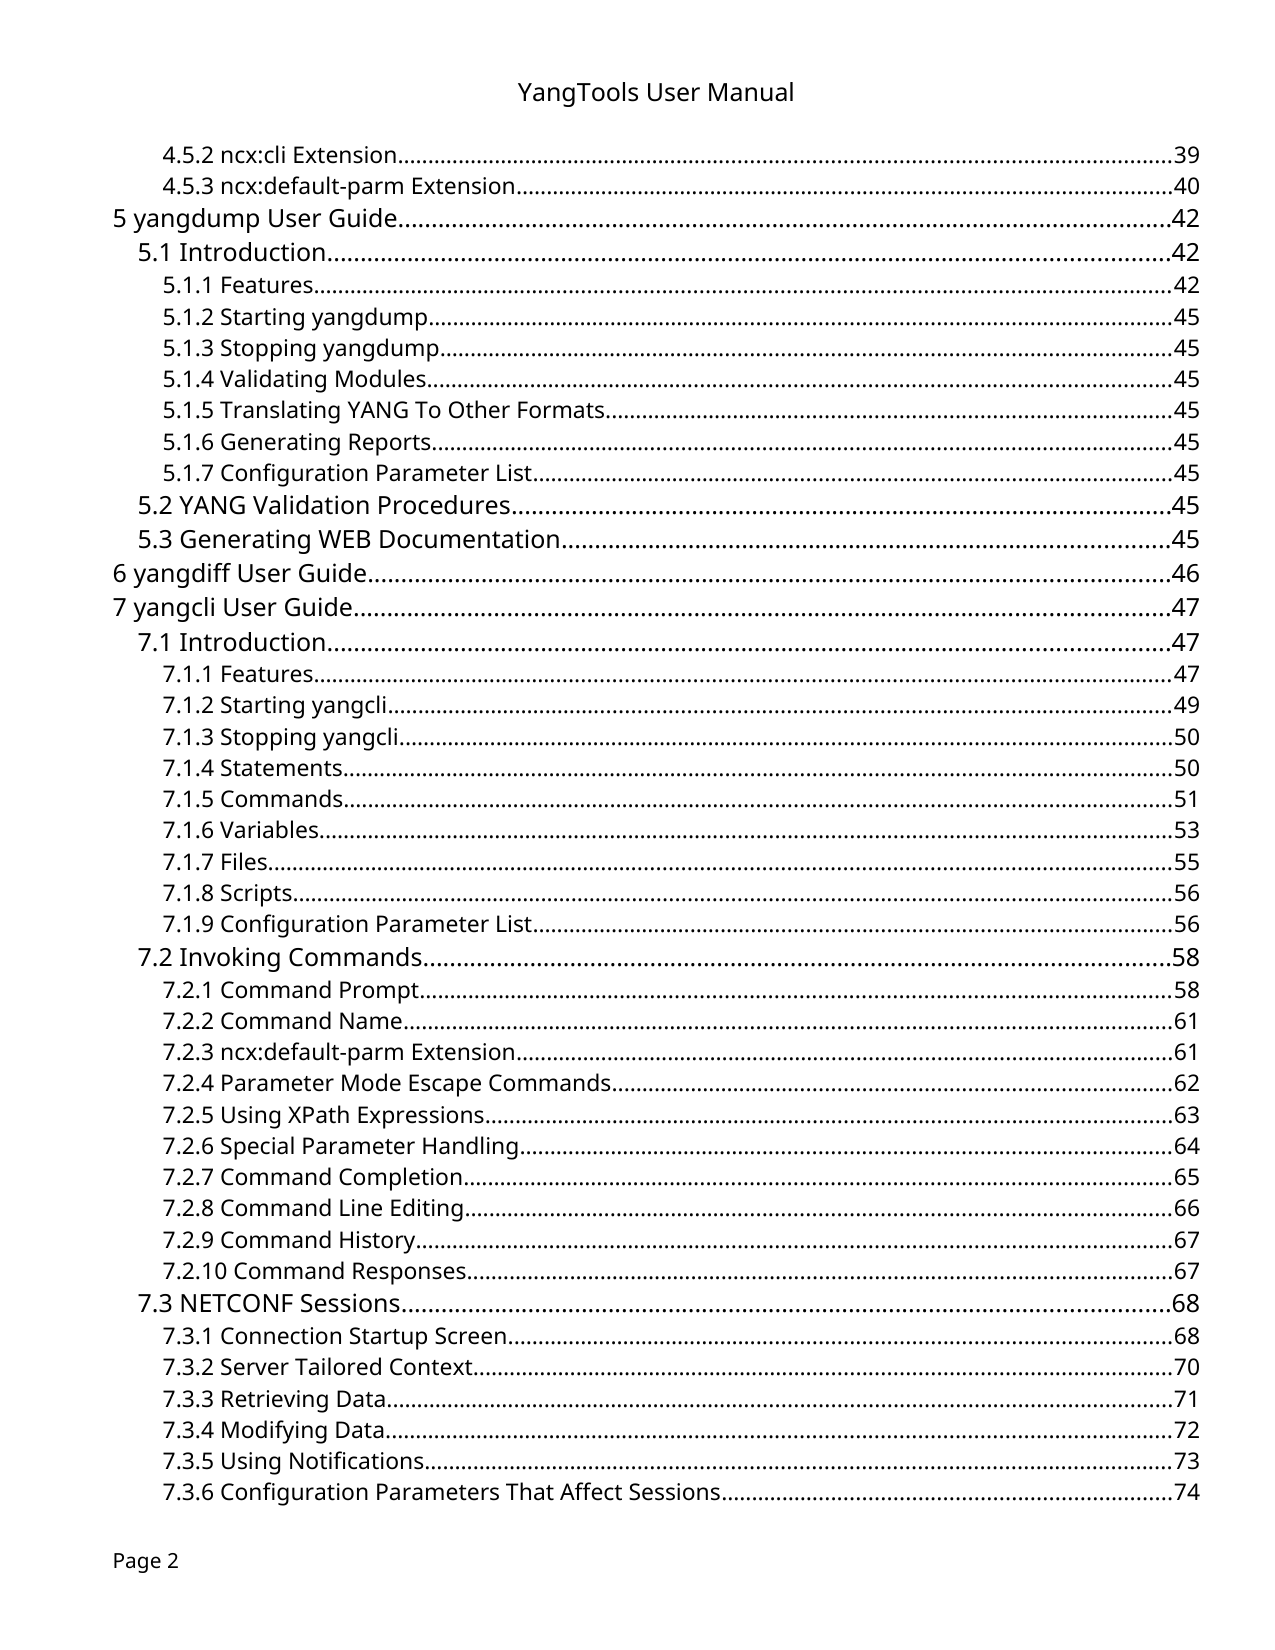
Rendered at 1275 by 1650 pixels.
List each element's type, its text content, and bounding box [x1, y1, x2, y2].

text 5.1.5 Translating YANG To Other Formats 45 [162, 394, 1200, 425]
text 5.1.4 Validating Modules 45 [162, 363, 1200, 394]
text 5.1.6 Generating Reports 45 [162, 425, 1200, 457]
text 7.2.7 Command Completion 65 [162, 1161, 1200, 1192]
text 7.3.6 Configuration Parameters That Affect Sessions 74 [162, 1476, 1200, 1508]
text 5.1 Introduction 42 [137, 235, 1200, 269]
text 7.2.6 Special Parameter Handling 64 [162, 1130, 1200, 1161]
text 5.3 Generating WEB Documentation 45 [137, 522, 1200, 556]
text 7.3.2 Server Tailored Context 70 [162, 1351, 1200, 1383]
text 5 yangdump User Guide 42 [112, 201, 1200, 235]
text 5.1.2 Starting yangdump 45 [162, 300, 1200, 332]
text 5.1.7 Configuration Parameter List 45 [162, 457, 1200, 488]
text 7.1.9 Configuration Parameter List 56 [162, 908, 1200, 939]
text 7.3.5 Using Notifications 73 [162, 1445, 1200, 1476]
text 7.2 Invoking Commands 58 [137, 939, 1200, 973]
text 7.1 Introduction 47 [137, 624, 1200, 658]
text 5.1.3 Stopping yangdump 45 [162, 332, 1200, 363]
text 5.1.1 Features 42 [162, 269, 1200, 300]
text 7.2.8 Command Line Editing 66 [162, 1192, 1200, 1223]
text 7.3.4 Modifying Data 72 [162, 1414, 1200, 1445]
text 6 yangdiff User Guide 46 [112, 556, 1200, 590]
text 7.2.5 Using XPath Expressions 63 [162, 1098, 1200, 1130]
text 7.1.3 Stopping yangcli 50 [162, 721, 1200, 752]
text 4.5.2 ncx:cli Extension 39 [162, 138, 1200, 170]
text 7.1.8 Scripts 56 [162, 877, 1200, 908]
text 4.5.3 ncx:default-parm Extension 40 [162, 170, 1200, 201]
text 7.1.4 Statements 50 [162, 752, 1200, 783]
text 7.2.9 Command History 67 [162, 1223, 1200, 1255]
text 7.3.3 Retrieving Data 71 [162, 1383, 1200, 1414]
text 7.2.10 Command Responses 67 [162, 1255, 1200, 1286]
text 7.3 NETCONF Sessions 68 [137, 1286, 1200, 1320]
text 7.1.5 Commands 51 [162, 783, 1200, 814]
text 7.2.3 ncx:default-parm Extension 61 [162, 1036, 1200, 1067]
text 7.1.1 Features 47 [162, 658, 1200, 689]
text 7.2.4 Parameter Mode Escape Commands 62 [162, 1067, 1200, 1098]
text 7.1.2 Starting yangcli 49 [162, 689, 1200, 721]
text 7.1.6 Variables 53 [162, 814, 1200, 846]
text 7.2.2 Command Name 61 [162, 1005, 1200, 1036]
text 7.2.1 Command Prompt 58 [162, 973, 1200, 1005]
text 5.2 YANG Validation Procedures 45 [137, 488, 1200, 522]
text 7.3.1 Connection Startup Screen 68 [162, 1320, 1200, 1351]
text 7.1.7 Files 55 [162, 846, 1200, 877]
text 7 yangcli User Guide 47 [112, 590, 1200, 624]
